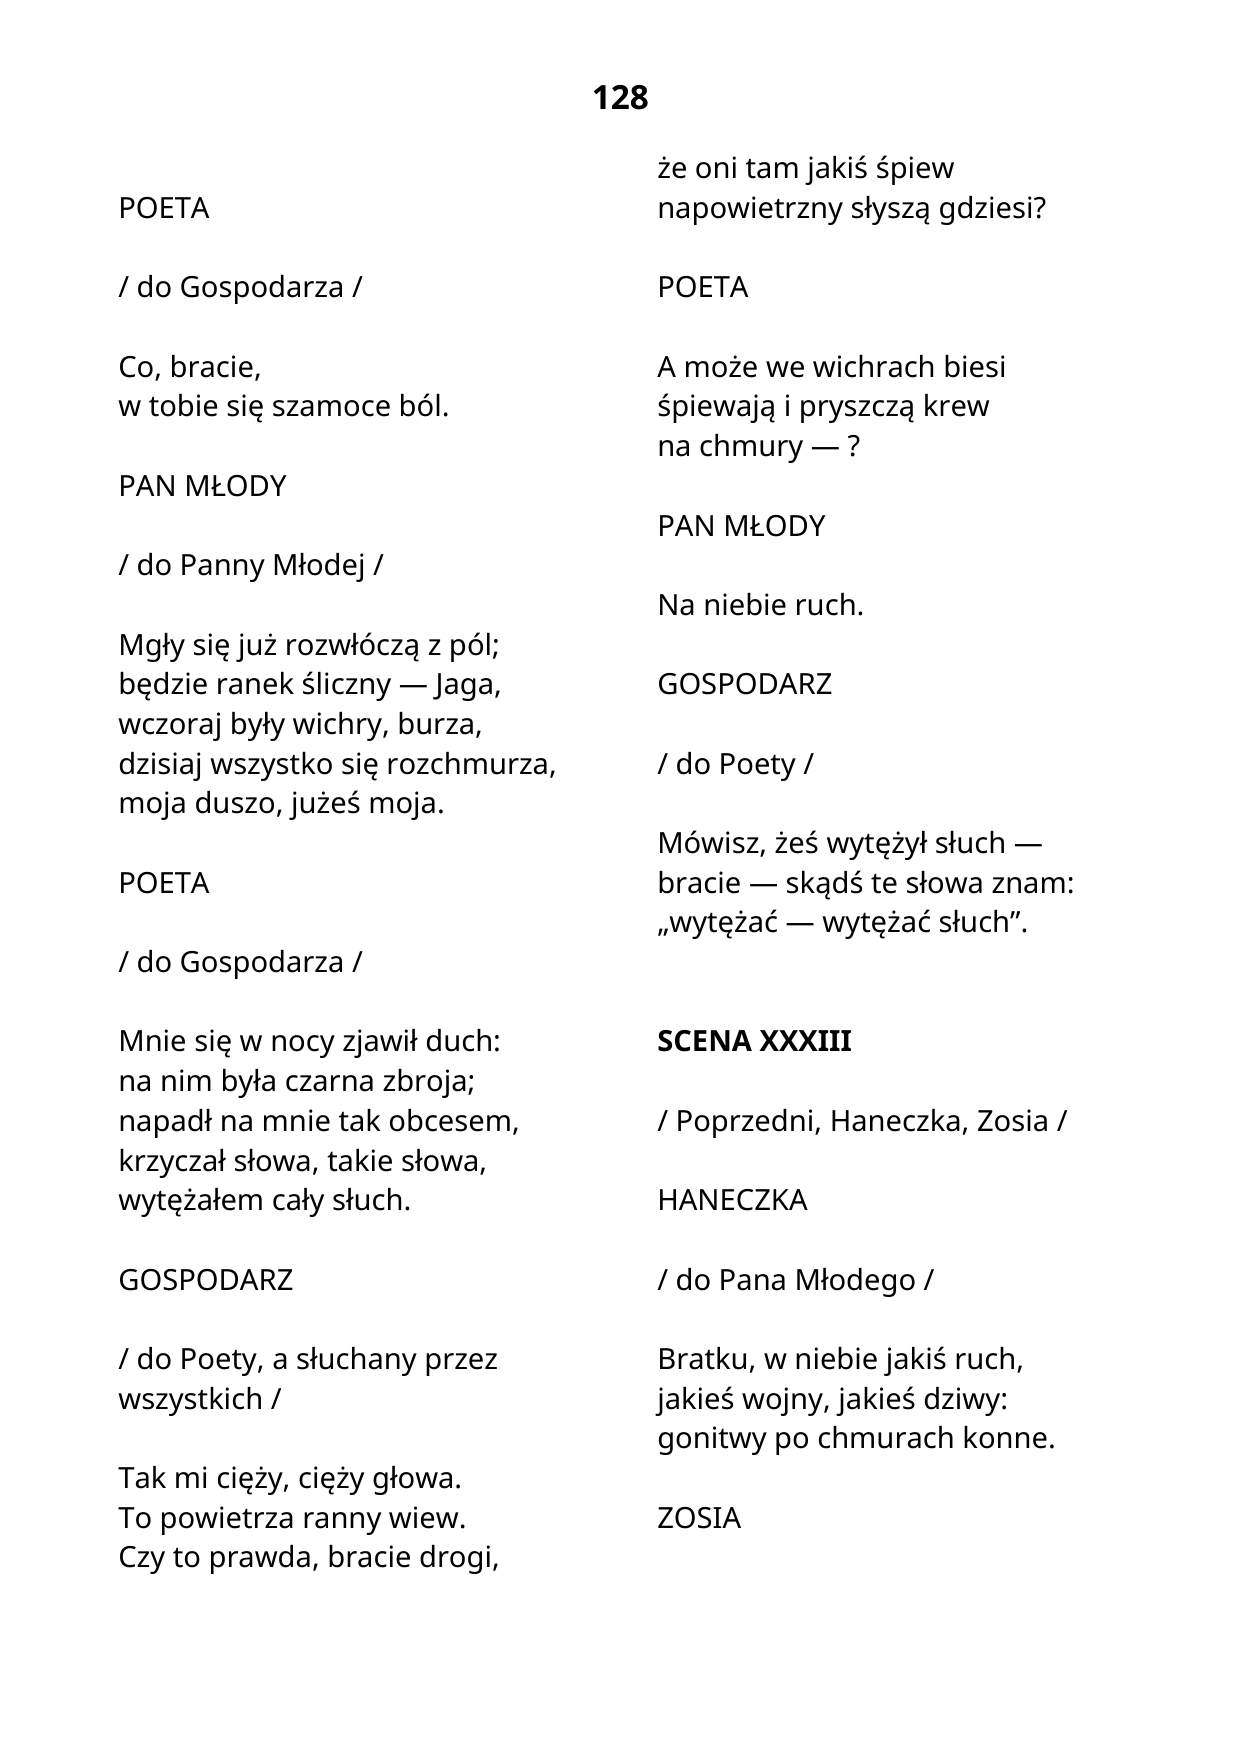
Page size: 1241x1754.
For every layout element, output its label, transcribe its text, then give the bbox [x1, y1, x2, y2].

text A może we wichrach biesi [657, 346, 1122, 386]
text / do Panny Młodej / [118, 544, 583, 584]
text śpiewają i pryszczą krew [657, 386, 1122, 425]
text Mgły się już rozwłóczą z pól; [118, 624, 583, 663]
text „wytężać — wytężać słuch”. [657, 902, 1122, 941]
text / Poprzedni, Haneczka, Zosia / [657, 1100, 1122, 1140]
text Co, bracie, [118, 346, 583, 386]
text napadł na mnie tak obcesem, [118, 1100, 583, 1140]
text wytężałem cały słuch. [118, 1179, 583, 1219]
text na nim była czarna zbroja; [118, 1060, 583, 1100]
text POETA [118, 187, 583, 227]
text / do Poety / [657, 743, 1122, 783]
text ZOSIA [657, 1497, 1122, 1537]
text GOSPODARZ [657, 663, 1122, 703]
text bracie — skądś te słowa znam: [657, 862, 1122, 902]
text / do Gospodarza / [118, 267, 583, 306]
text Na niebie ruch. [657, 584, 1122, 624]
text To powietrza ranny wiew. [118, 1497, 583, 1537]
text napowietrzny słyszą gdziesi? [657, 187, 1122, 227]
text / do Poety, a słuchany przez wszystkich / [118, 1338, 583, 1418]
text w tobie się szamoce ból. [118, 386, 583, 425]
text POETA [657, 267, 1122, 306]
text na chmury — ? [657, 425, 1122, 465]
text gonitwy po chmurach konne. [657, 1418, 1122, 1457]
text krzyczał słowa, takie słowa, [118, 1140, 583, 1179]
text że oni tam jakiś śpiew [657, 148, 1122, 187]
text PAN MŁODY [657, 505, 1122, 544]
text Czy to prawda, bracie drogi, [118, 1537, 583, 1576]
text moja duszo, jużeś moja. [118, 783, 583, 822]
text wczoraj były wichry, burza, [118, 703, 583, 743]
text będzie ranek śliczny — Jaga, [118, 663, 583, 703]
text / do Gospodarza / [118, 941, 583, 981]
text Mówisz, żeś wytężył słuch — [657, 822, 1122, 862]
text Tak mi cięży, cięży głowa. [118, 1457, 583, 1497]
text GOSPODARZ [118, 1259, 583, 1298]
text PAN MŁODY [118, 465, 583, 505]
text POETA [118, 862, 583, 902]
text / do Pana Młodego / [657, 1259, 1122, 1298]
text Mnie się w nocy zjawił duch: [118, 1021, 583, 1060]
text dzisiaj wszystko się rozchmurza, [118, 743, 583, 783]
text Bratku, w niebie jakiś ruch, [657, 1338, 1122, 1378]
text HANECZKA [657, 1179, 1122, 1219]
text SCENA XXXIII [657, 1021, 1122, 1060]
text jakieś wojny, jakieś dziwy: [657, 1378, 1122, 1418]
